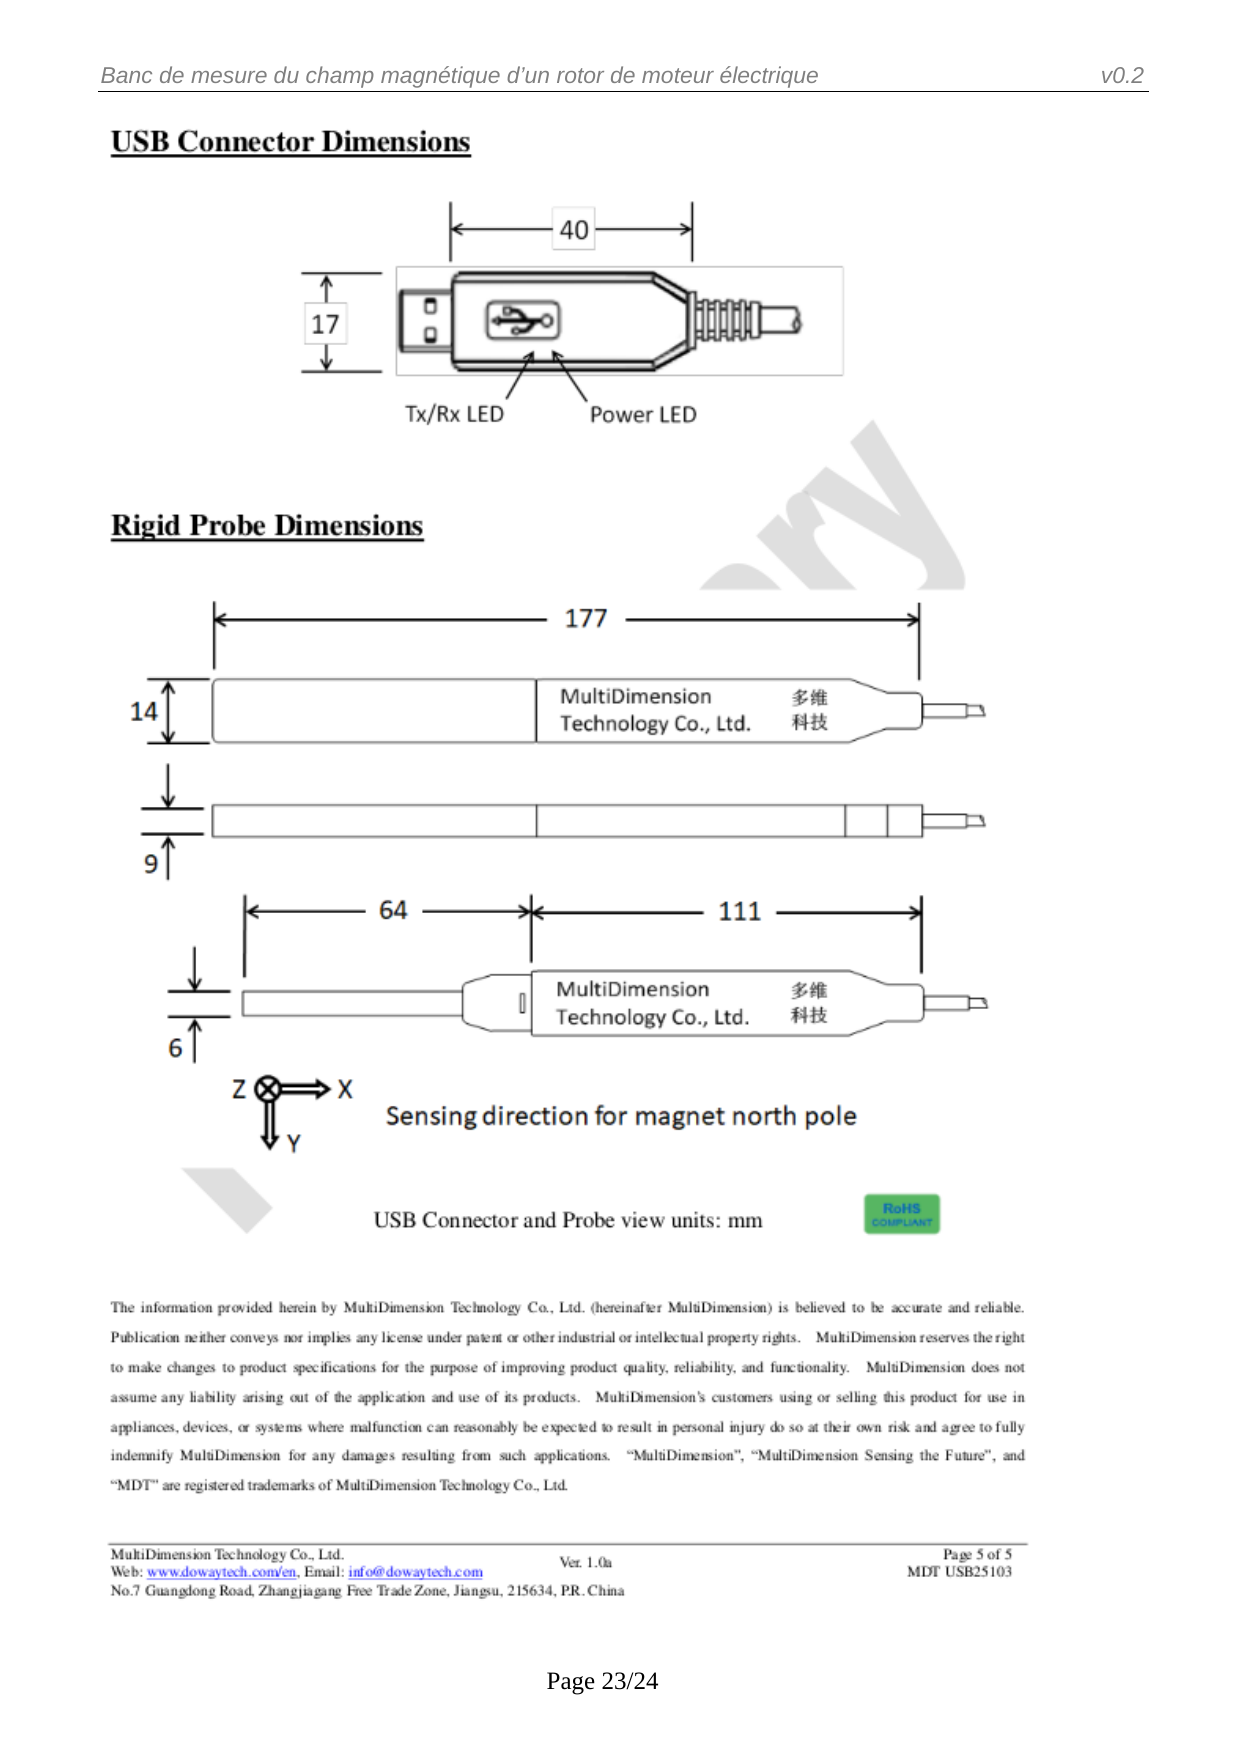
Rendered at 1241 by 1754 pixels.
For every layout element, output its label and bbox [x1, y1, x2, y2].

picture [100, 120, 1035, 1608]
